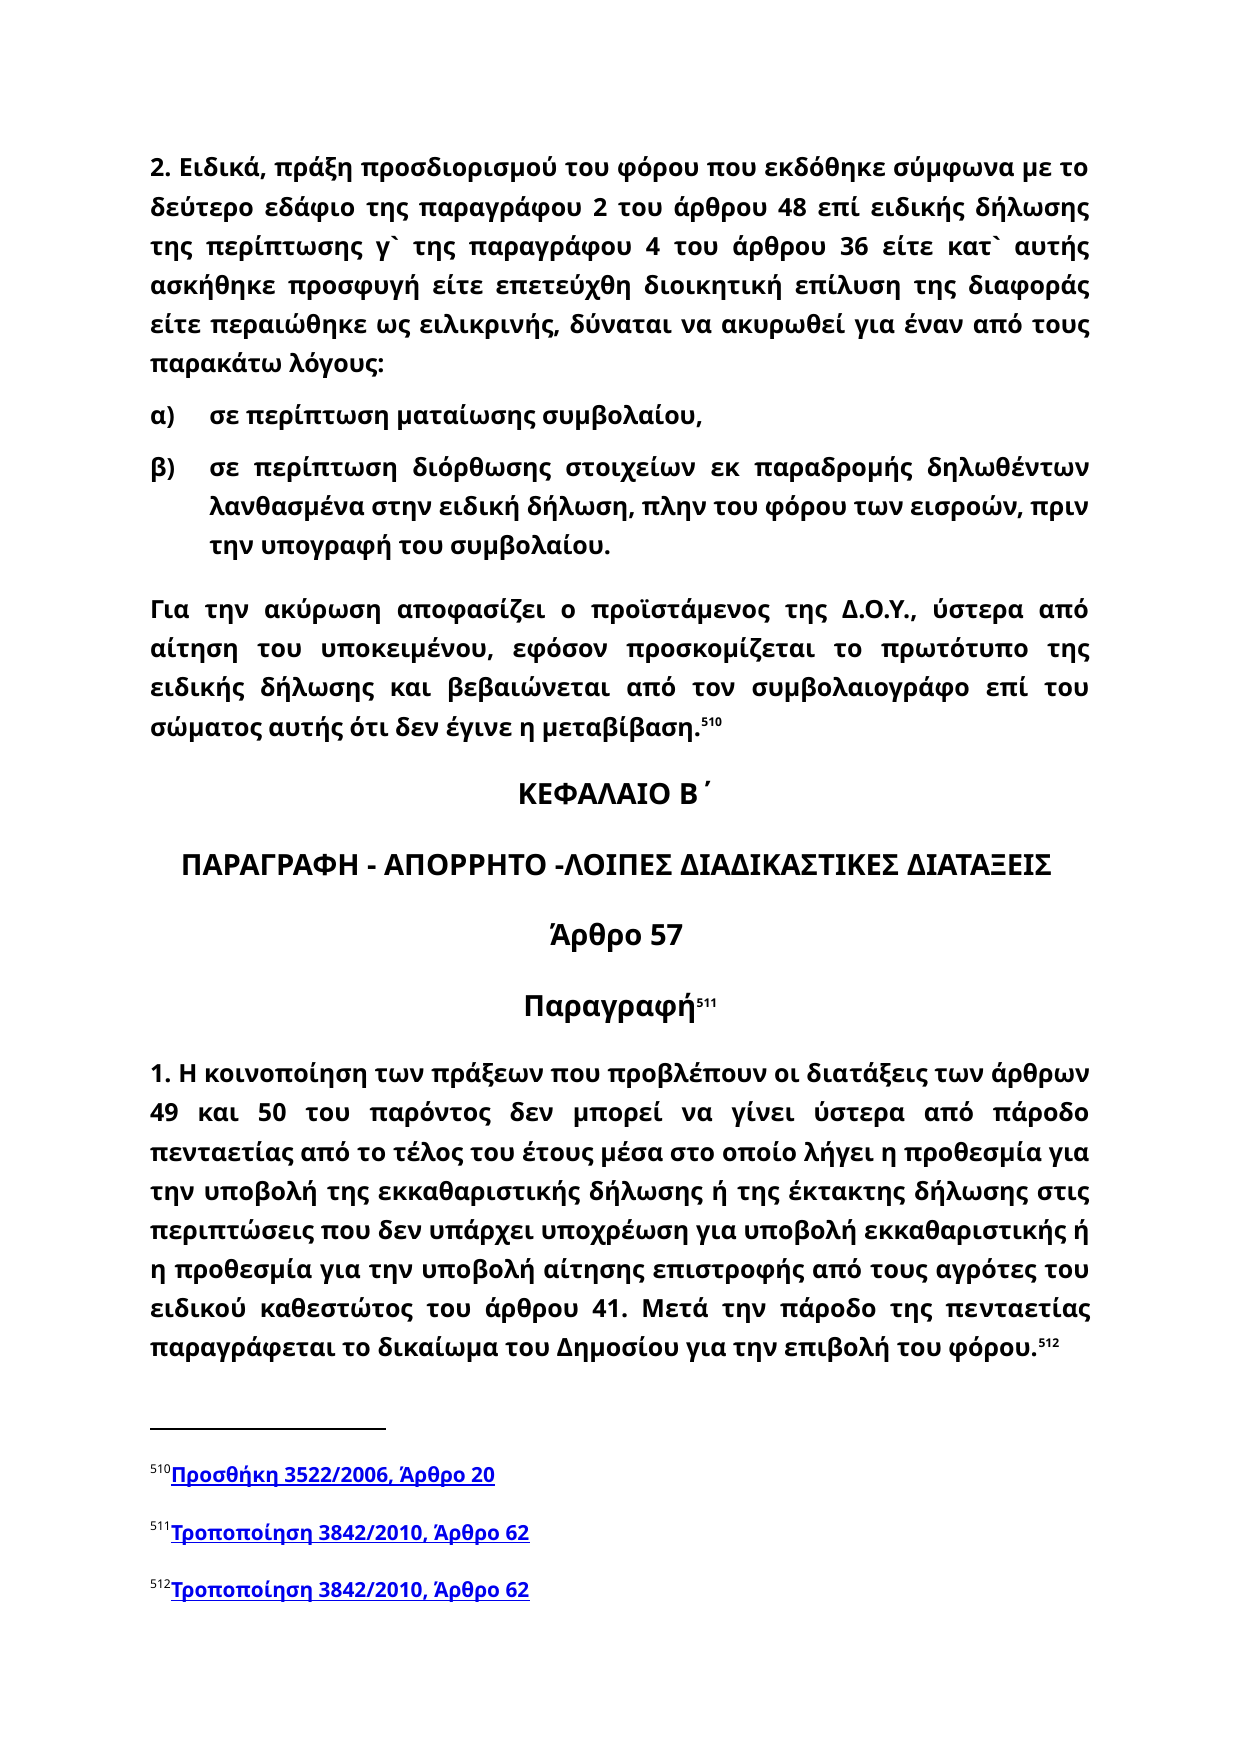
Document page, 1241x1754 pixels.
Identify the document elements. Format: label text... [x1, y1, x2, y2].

text 1. Η κοινοποίηση των πράξεων που προβλέπουν οι δια­τάξεις των άρθρων 49 και 50 του παρόντος δεν μπορεί να γίνει ύστερα από πάροδο πενταετίας από το τέλος του έτους μέσα στο οποίο λήγει η προθεσμία για την υ­ποβολή της εκκαθαριστικής δήλωσης ή της έκτακτης δήλωσης στις περιπτώσεις που δεν υπάρχει υποχρέωση για υποβολή εκκαθαριστικής ή η προθεσμία για την υπο­βολή αίτησης επιστροφής από τους αγρότες του ειδικού καθεστώτος του άρθρου 41. Μετά την πάροδο της πε­νταετίας παραγράφεται το δικαίωμα του Δημοσίου για την επιβολή του φόρου. [150, 1056, 1090, 1364]
subtitle ΠΑΡΑΓΡΑΦΗ - ΑΠΟΡΡΗΤΟ -ΛΟΙΠΕΣ ΔΙΑΔΙΚΑΣΤΙΚΕΣ ΔΙΑΤΑΞΕΙΣ [150, 844, 1090, 884]
subtitle Άρθρο 57 [150, 914, 1090, 954]
list α) σε περίπτωση ματαίωσης συμβολαίου, [150, 397, 1090, 432]
text Για την ακύρωση αποφασίζει ο προϊστάμενος της Δ.Ο.Υ., ύστερα από αίτηση του υποκειμένου, εφόσον προσκομίζεται το πρωτότυπο της ειδικής δήλωσης και βεβαιώνεται από τον συμβολαιογράφο επί του σώματος αυτής ότι δεν έγινε η μεταβίβαση. [150, 592, 1090, 743]
text Τροποποίηση 3842/2010, Άρθρο 62 [150, 1518, 1090, 1546]
text 2. Ειδικά, πράξη προσδιορισμού του φόρου που εκδόθηκε σύμφωνα με το δεύτερο εδάφιο της παραγράφου 2 του άρθρου 48 επί ειδικής δήλωσης της περίπτωσης γ` της παραγράφου 4 του άρθρου 36 είτε κατ` αυτής ασκήθηκε προσφυγή είτε επετεύχθη διοικητική επίλυση της διαφοράς είτε περαιώθηκε ως ειλικρινής, δύναται να ακυρωθεί για έναν από τους παρακάτω λόγους: [150, 150, 1090, 380]
text Τροποποίηση 3842/2010, Άρθρο 62 [150, 1576, 1090, 1604]
list β) σε περίπτωση διόρθωσης στοιχείων εκ παραδρομής δηλωθέντων λανθασμένα στην ειδική δήλωση, πλην του φόρου των εισροών, πριν την υπογραφή του συμβολαίου. [150, 449, 1090, 562]
text Προσθήκη 3522/2006, Άρθρο 20 [150, 1460, 1090, 1489]
subtitle Παραγραφή [150, 985, 1090, 1025]
subtitle ΚΕΦΑΛΑΙΟ Β΄ [150, 773, 1090, 813]
